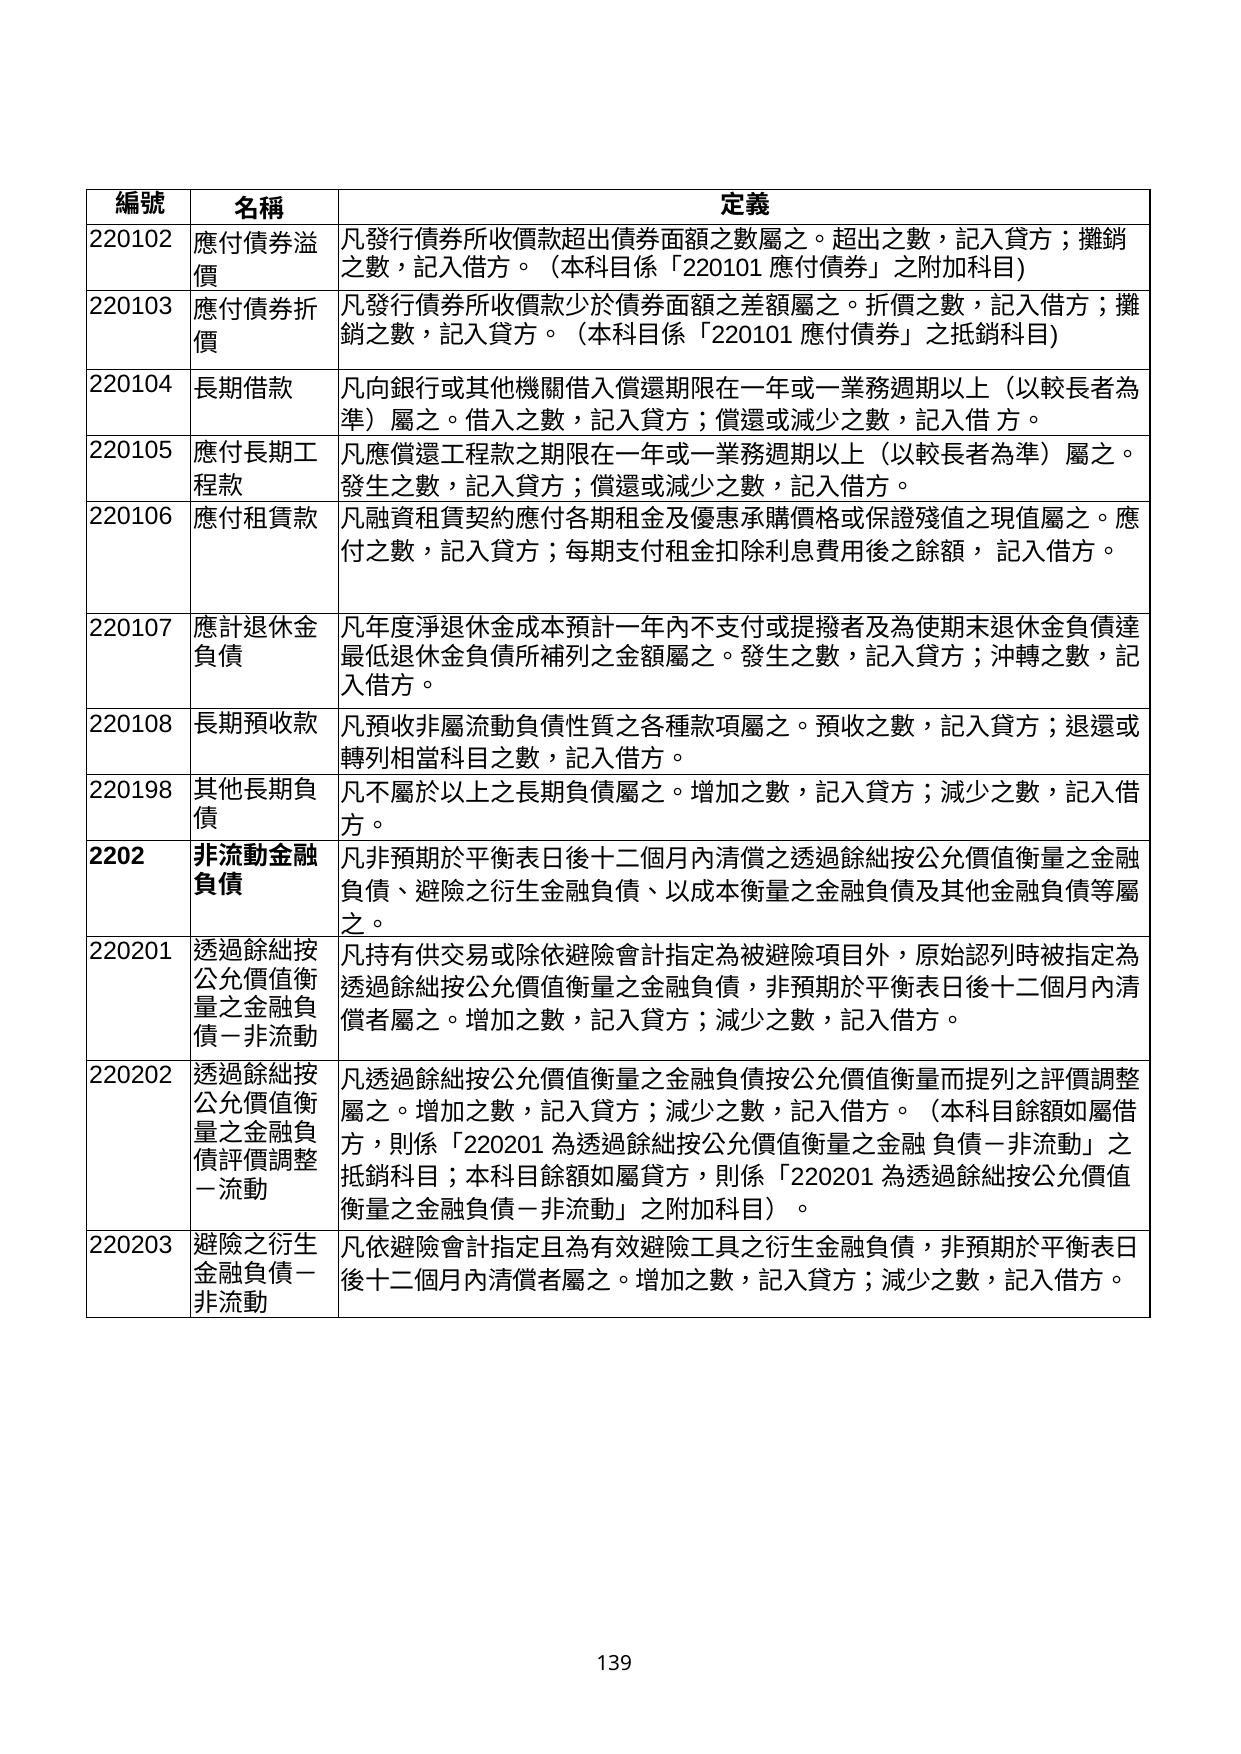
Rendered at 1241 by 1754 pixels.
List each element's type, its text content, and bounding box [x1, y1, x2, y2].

table_cell 凡發行債券所收價款少於債券面額之差額屬之。折價之數，記入借方；攤銷之數，記入貸方。（本科目係「220101 應付債券」之抵銷科目) [339, 291, 1149, 368]
table_cell 透過餘絀按公允價值衡量之金融負債－非流動 [191, 937, 338, 1059]
table_cell 其他長期負債 [191, 775, 338, 840]
table_cell 應付債券折價 [191, 291, 338, 368]
table_cell 220108 [87, 709, 190, 774]
table_cell 220201 [87, 937, 190, 1059]
table_cell 凡年度淨退休金成本預計一年內不支付或提撥者及為使期末退休金負債達最低退休金負債所補列之金額屬之。發生之數，記入貸方；沖轉之數，記入借方。 [339, 614, 1149, 708]
table_cell 透過餘絀按公允價值衡量之金融負債評價調整－流動 [191, 1061, 338, 1229]
table_header 編號 [87, 190, 190, 224]
table_cell 220198 [87, 775, 190, 840]
table_cell 應付長期工程款 [191, 436, 338, 501]
table_cell 220203 [87, 1231, 190, 1317]
table_cell 應計退休金負債 [191, 614, 338, 708]
table_cell 凡向銀行或其他機關借入償還期限在一年或一業務週期以上（以較長者為準）屬之。借入之數，記入貸方；償還或減少之數，記入借 方。 [339, 370, 1149, 434]
table_cell 長期借款 [191, 370, 338, 434]
table_cell 凡發行債券所收價款超出債券面額之數屬之。超出之數，記入貸方；攤銷之數，記入借方。（本科目係「220101 應付債券」之附加科目) [339, 225, 1149, 290]
table_cell 凡持有供交易或除依避險會計指定為被避險項目外，原始認列時被指定為透過餘絀按公允價值衡量之金融負債，非預期於平衡表日後十二個月內清償者屬之。增加之數，記入貸方；減少之數，記入借方。 [339, 937, 1149, 1059]
table_cell 避險之衍生金融負債－非流動 [191, 1231, 338, 1317]
table_cell 220104 [87, 370, 190, 434]
table_cell 220106 [87, 502, 190, 613]
table_cell 220103 [87, 291, 190, 368]
table_cell 凡不屬於以上之長期負債屬之。增加之數，記入貸方；減少之數，記入借方。 [339, 775, 1149, 840]
table_header 定義 [339, 190, 1149, 224]
table_cell 凡融資租賃契約應付各期租金及優惠承購價格或保證殘值之現值屬之。應付之數，記入貸方；每期支付租金扣除利息費用後之餘額， 記入借方。 [339, 502, 1149, 613]
table_cell 220102 [87, 225, 190, 290]
table_cell 凡預收非屬流動負債性質之各種款項屬之。預收之數，記入貸方；退還或轉列相當科目之數，記入借方。 [339, 709, 1149, 774]
table_cell 220105 [87, 436, 190, 501]
table_cell 應付租賃款 [191, 502, 338, 613]
table_cell 長期預收款 [191, 709, 338, 774]
table_cell 220107 [87, 614, 190, 708]
table_cell 凡應償還工程款之期限在一年或一業務週期以上（以較長者為準）屬之。發生之數，記入貸方；償還或減少之數，記入借方。 [339, 436, 1149, 501]
table_header 名稱 [191, 190, 338, 224]
table_cell 凡透過餘絀按公允價值衡量之金融負債按公允價值衡量而提列之評價調整屬之。增加之數，記入貸方；減少之數，記入借方。（本科目餘額如屬借方，則係「220201 為透過餘絀按公允價值衡量之金融 負債－非流動」之抵銷科目；本科目餘額如屬貸方，則係「220201 為透過餘絀按公允價值衡量之金融負債－非流動」之附加科目）。 [339, 1061, 1149, 1229]
table_cell 應付債券溢價 [191, 225, 338, 290]
table_cell 非流動金融負債 [191, 841, 338, 936]
table_cell 220202 [87, 1061, 190, 1229]
table_cell 凡依避險會計指定且為有效避險工具之衍生金融負債，非預期於平衡表日後十二個月內清償者屬之。增加之數，記入貸方；減少之數，記入借方。 [339, 1231, 1149, 1317]
table_cell 2202 [87, 841, 190, 936]
table_cell 凡非預期於平衡表日後十二個月內清償之透過餘絀按公允價值衡量之金融負債、避險之衍生金融負債、以成本衡量之金融負債及其他金融負債等屬之。 [339, 841, 1149, 936]
